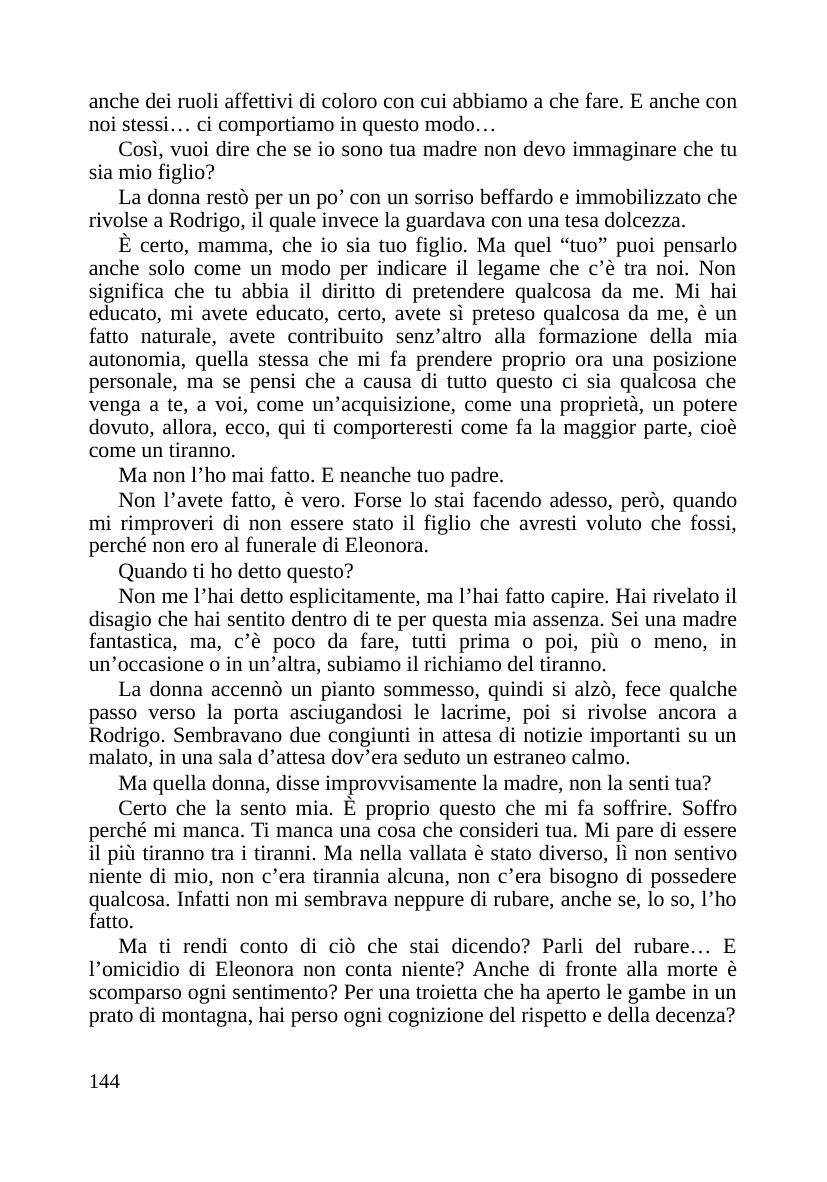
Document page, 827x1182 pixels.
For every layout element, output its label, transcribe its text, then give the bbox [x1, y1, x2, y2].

text Ma non l’ho mai fatto. E neanche tuo padre. [88, 462, 738, 487]
text La donna accennò un pianto sommesso, quindi si alzò, fece qualche passo verso la porta asciugandosi le lacrime, poi si rivolse ancora a Rodrigo. Sembravano due congiunti in attesa di notizie importanti su un malato, in una sala d’attesa dov’era seduto un estraneo calmo. [88, 676, 738, 769]
text Certo che la sento mia. È proprio questo che mi fa soffrire. Soffro perché mi manca. Ti manca una cosa che consideri tua. Mi pare di essere il più tiranno tra i tiranni. Ma nella vallata è stato diverso, lì non sentivo niente di mio, non c’era tirannia alcuna, non c’era bisogno di possedere qualcosa. Infatti non mi sembrava neppure di rubare, anche se, lo so, l’ho fatto. [88, 795, 738, 933]
text Non me l’hai detto esplicitamente, ma l’hai fatto capire. Hai rivelato il disagio che hai sentito dentro di te per questa mia assenza. Sei una madre fantastica, ma, c’è poco da fare, tutti prima o poi, più o meno, in un’occasione o in un’altra, subiamo il richiamo del tiranno. [88, 583, 738, 676]
text La donna restò per un po’ con un sorriso beffardo e immobilizzato che rivolse a Rodrigo, il quale invece la guardava con una tesa dolcezza. [88, 184, 738, 232]
text Ma quella donna, disse improvvisamente la madre, non la senti tua? [88, 769, 738, 795]
text Non l’avete fatto, è vero. Forse lo stai facendo adesso, però, quando mi rimproveri di non essere stato il figlio che avresti voluto che fossi, perché non ero al funerale di Eleonora. [88, 487, 738, 558]
text Ma ti rendi conto di ciò che stai dicendo? Parli del rubare… E l’omicidio di Eleonora non conta niente? Anche di fronte alla morte è scomparso ogni sentimento? Per una troietta che ha aperto le gambe in un prato di montagna, hai perso ogni cognizione del rispetto e della decenza? [88, 933, 738, 1027]
text anche dei ruoli affettivi di coloro con cui abbiamo a che fare. E anche con noi stessi… ci comportiamo in questo modo… [88, 88, 738, 136]
text Così, vuoi dire che se io sono tua madre non devo immaginare che tu sia mio figlio? [88, 136, 738, 184]
text Quando ti ho detto questo? [88, 558, 738, 583]
text È certo, mamma, che io sia tuo figlio. Ma quel “tuo” puoi pensarlo anche solo come un modo per indicare il legame che c’è tra noi. Non significa che tu abbia il diritto di pretendere qualcosa da me. Mi hai educato, mi avete educato, certo, avete sì preteso qualcosa da me, è un fatto naturale, avete contribuito senz’altro alla formazione della mia autonomia, quella stessa che mi fa prendere proprio ora una posizione personale, ma se pensi che a causa di tutto questo ci sia qualcosa che venga a te, a voi, come un’acquisizione, come una proprietà, un potere dovuto, allora, ecco, qui ti comporteresti come fa la maggior parte, cioè come un tiranno. [88, 232, 738, 462]
